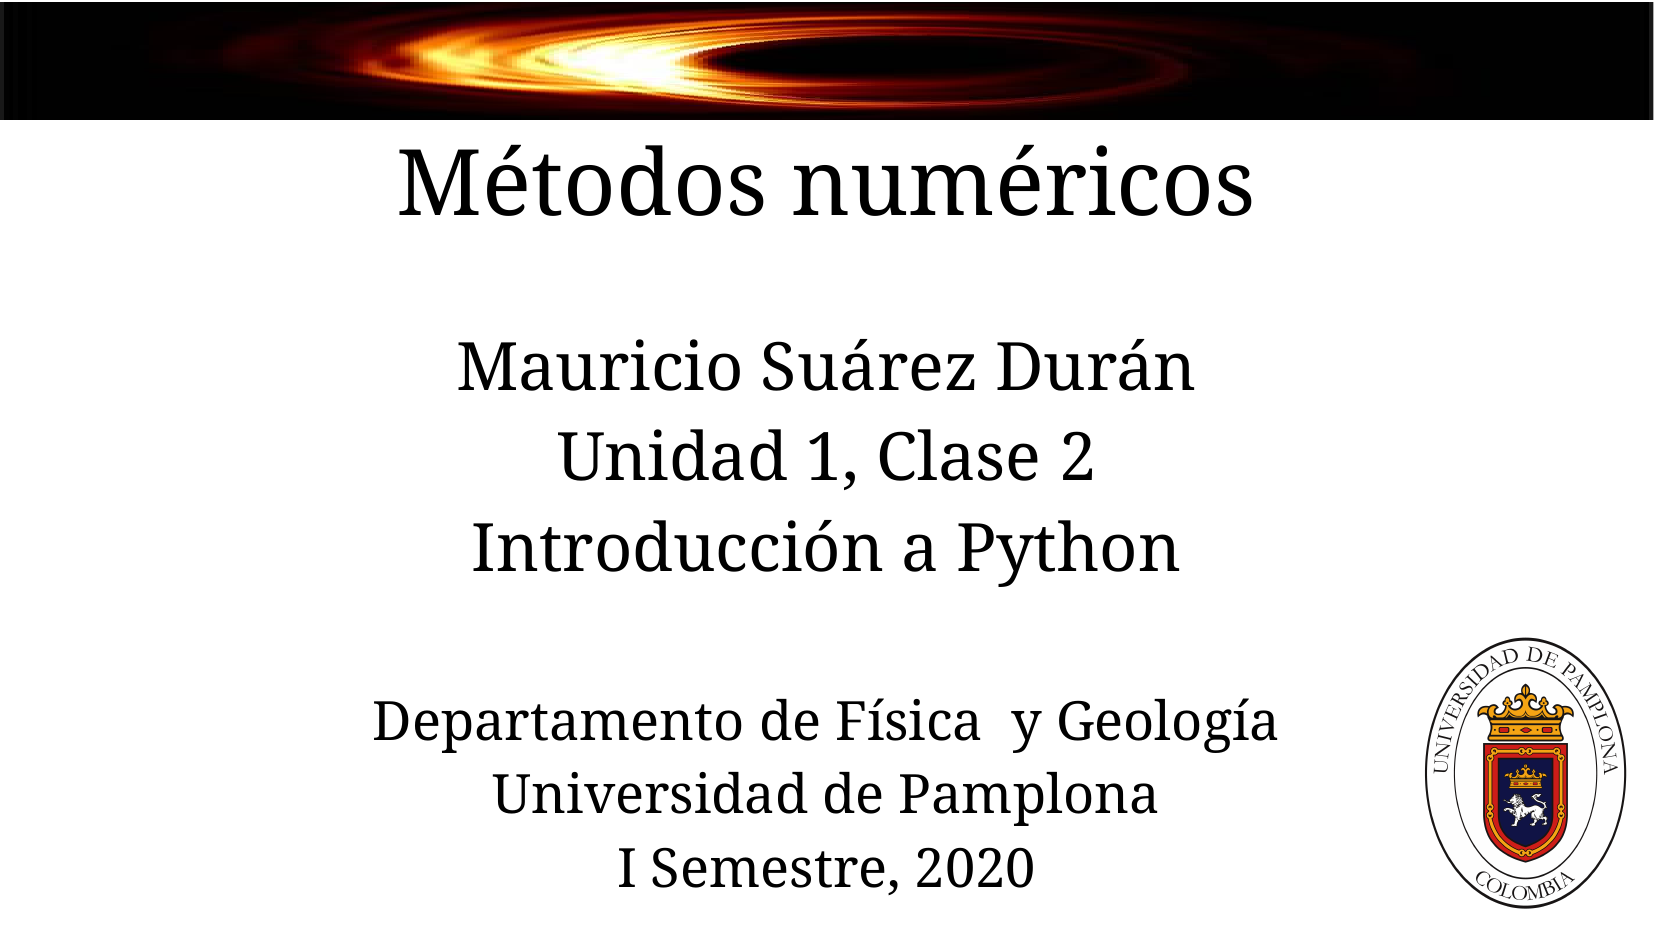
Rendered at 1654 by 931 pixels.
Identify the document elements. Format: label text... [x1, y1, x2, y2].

subtitle Mauricio Suárez Durán Unidad 1, Clase 2 Introducción a Python Departamento de Física y Geología Universidad de Pamplona I Semestre, 2020 [82, 341, 1571, 882]
picture [1415, 629, 1636, 918]
title Métodos numéricos [82, 121, 1571, 258]
picture [0, 2, 1654, 121]
